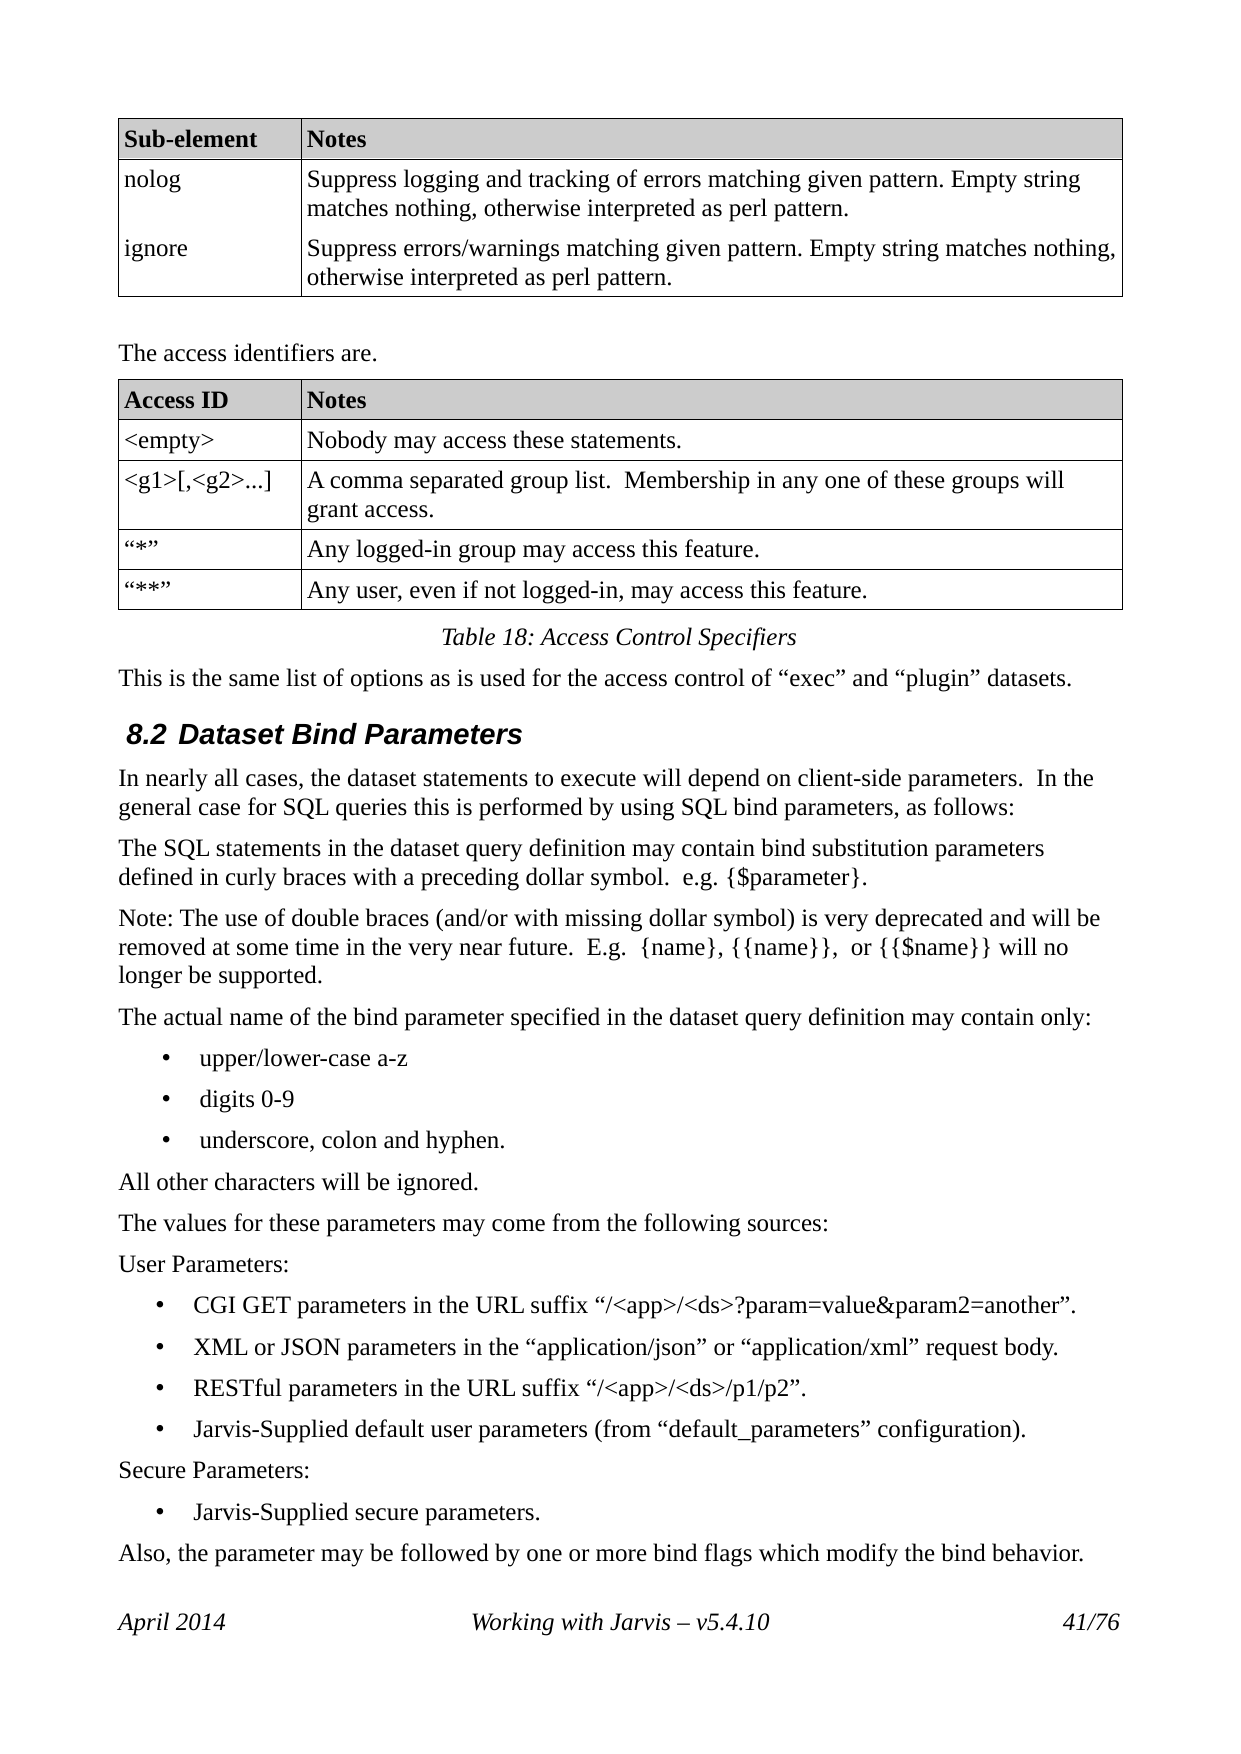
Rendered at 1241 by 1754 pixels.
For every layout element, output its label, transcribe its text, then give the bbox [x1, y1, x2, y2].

subtitle Dataset Bind Parameters [118, 717, 1122, 751]
text User Parameters: [118, 1249, 1122, 1278]
table_cell <g1>[,<g2>...] [119, 461, 301, 529]
table_cell Suppress logging and tracking of errors matching given pattern. Empty string matches nothing, otherwise interpreted as perl pattern. [302, 160, 1122, 227]
text The access identifiers are. [118, 338, 1122, 367]
table_cell “**” [119, 570, 301, 609]
text Also, the parameter may be followed by one or more bind flags which modify the bind behavior. [118, 1538, 1122, 1567]
list Jarvis-Supplied secure parameters. [156, 1497, 1122, 1526]
table_cell Any logged-in group may access this feature. [302, 530, 1122, 569]
table_cell Nobody may access these statements. [302, 420, 1122, 460]
text All other characters will be ignored. [118, 1167, 1122, 1196]
text This is the same list of options as is used for the access control of “exec” and “plugin” datasets. [118, 663, 1122, 692]
table_header Notes [302, 380, 1122, 419]
text In nearly all cases, the dataset statements to execute will depend on client-side parameters. In the general case for SQL queries this is performed by using SQL bind parameters, as follows: [118, 763, 1122, 821]
text The actual name of the bind parameter specified in the dataset query definition may contain only: [118, 1002, 1122, 1031]
list RESTful parameters in the URL suffix “/<app>/<ds>/p1/p2”. [156, 1373, 1122, 1402]
table_cell “*” [119, 530, 301, 569]
table_cell A comma separated group list. Membership in any one of these groups will grant access. [302, 461, 1122, 529]
text Secure Parameters: [118, 1456, 1122, 1484]
table_header Access ID [119, 380, 301, 419]
list CGI GET parameters in the URL suffix “/<app>/<ds>?param=value&param2=another”. [156, 1291, 1122, 1319]
text Note: The use of double braces (and/or with missing dollar symbol) is very deprecated and will be removed at some time in the very near future. E.g. {name}, {{name}}, or {{$name}} will no longer be supported. [118, 903, 1122, 989]
table_cell nolog [119, 160, 301, 227]
text Table 18: Access Control Specifiers [118, 622, 1122, 651]
text The SQL statements in the dataset query definition may contain bind substitution parameters defined in curly braces with a preceding dollar symbol. e.g. {$parameter}. [118, 833, 1122, 891]
table_header Notes [302, 119, 1122, 158]
list digits 0-9 [162, 1084, 1122, 1113]
table_cell <empty> [119, 420, 301, 460]
list upper/lower-case a-z [162, 1043, 1122, 1072]
table_cell ignore [119, 228, 301, 296]
table_cell Any user, even if not logged-in, may access this feature. [302, 570, 1122, 609]
list Jarvis-Supplied default user parameters (from “default_parameters” configuration). [156, 1414, 1122, 1443]
table_header Sub-element [119, 119, 301, 158]
text The values for these parameters may come from the following sources: [118, 1208, 1122, 1237]
table_cell Suppress errors/warnings matching given pattern. Empty string matches nothing, otherwise interpreted as perl pattern. [302, 228, 1122, 296]
list XML or JSON parameters in the “application/json” or “application/xml” request body. [156, 1332, 1122, 1361]
list underscore, colon and hyphen. [162, 1126, 1122, 1154]
